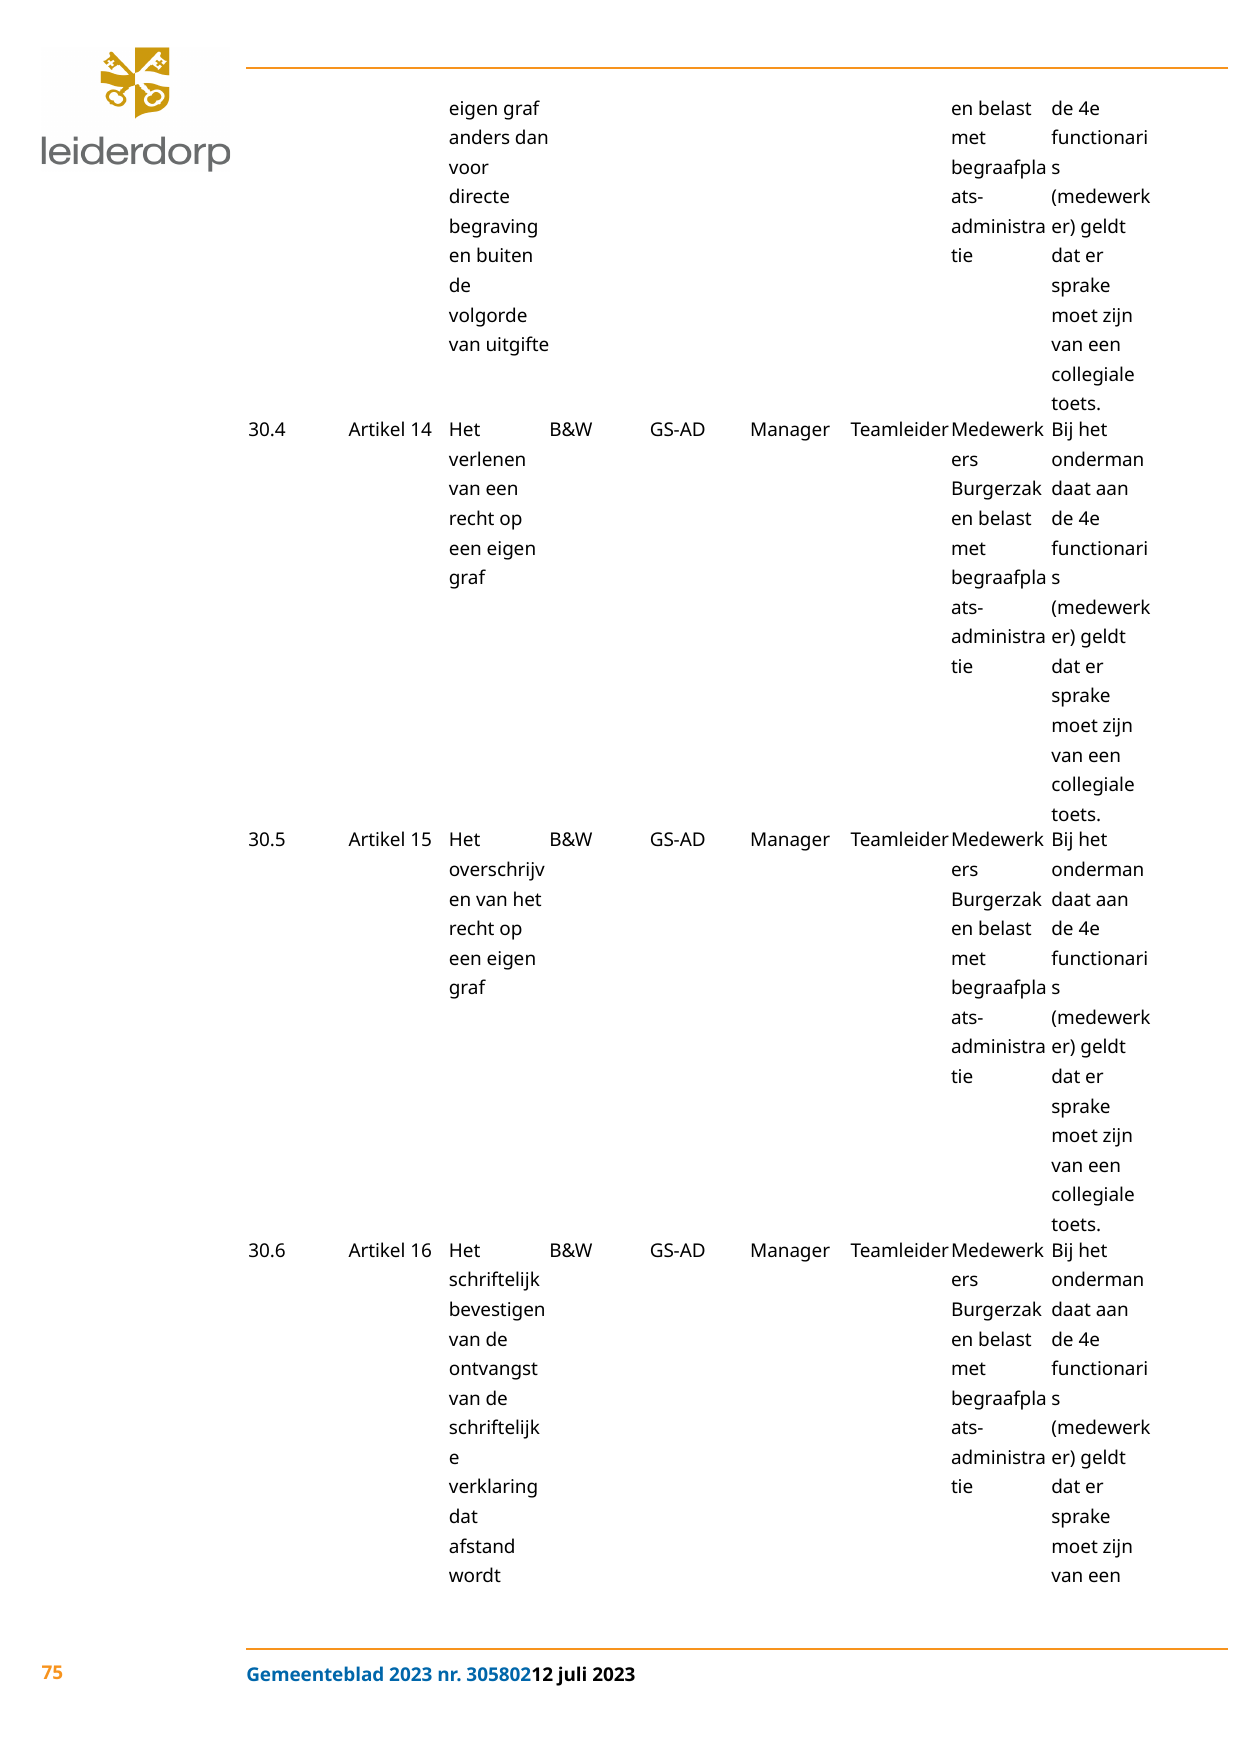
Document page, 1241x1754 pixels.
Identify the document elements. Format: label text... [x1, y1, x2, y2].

table_cell Het schriftelijk bevestigen van de ontvangst van de schriftelijke verklaring dat afstand wordt [449, 1237, 549, 1588]
table_cell Manager [750, 827, 850, 1237]
table_cell B&W [549, 827, 649, 1237]
table_cell B&W [549, 1237, 649, 1588]
table_cell [549, 95, 649, 416]
table_cell GS-AD [650, 416, 750, 827]
table_cell Bij het ondermandaat aan de 4e functionaris (medewerker) geldt dat er sprake moet zijn van een collegiale toets. [1051, 827, 1152, 1237]
table_cell Bij het ondermandaat aan de 4e functionaris (medewerker) geldt dat er sprake moet zijn van een [1051, 1237, 1152, 1588]
table_cell Medewerkers Burgerzaken belast met begraafplaats-administratie [951, 827, 1051, 1237]
table_cell Medewerkers Burgerzaken belast met begraafplaats-administratie [951, 416, 1051, 827]
table_cell Bij het ondermandaat aan de 4e functionaris (medewerker) geldt dat er sprake moet zijn van een collegiale toets. [1051, 416, 1152, 827]
table_cell Artikel 14 [348, 416, 449, 827]
table_cell Artikel 15 [348, 827, 449, 1237]
table_cell [750, 95, 850, 416]
table_cell [850, 95, 951, 416]
table_cell Manager [750, 416, 850, 827]
table_cell Teamleider [850, 416, 951, 827]
table_cell Het overschrijven van het recht op een eigen graf [449, 827, 549, 1237]
table_cell 30.5 [248, 827, 348, 1237]
table_cell Manager [750, 1237, 850, 1588]
table_cell eigen graf anders dan voor directe begraving en buiten de volgorde van uitgifte [449, 95, 549, 416]
table_cell B&W [549, 416, 649, 827]
picture [41, 47, 231, 172]
table_cell de 4e functionaris (medewerker) geldt dat er sprake moet zijn van een collegiale toets. [1051, 95, 1152, 416]
table_cell 30.6 [248, 1237, 348, 1588]
table_cell Teamleider [850, 827, 951, 1237]
table_cell GS-AD [650, 827, 750, 1237]
table_cell [650, 95, 750, 416]
table_cell 30.4 [248, 416, 348, 827]
table_cell Artikel 16 [348, 1237, 449, 1588]
table_cell Teamleider [850, 1237, 951, 1588]
table_cell GS-AD [650, 1237, 750, 1588]
table_cell Het verlenen van een recht op een eigen graf [449, 416, 549, 827]
table_cell [348, 95, 449, 416]
table_cell [248, 95, 348, 416]
table_cell Medewerkers Burgerzaken belast met begraafplaats-administratie [951, 1237, 1051, 1588]
table_cell en belast met begraafplaats-administratie [951, 95, 1051, 416]
